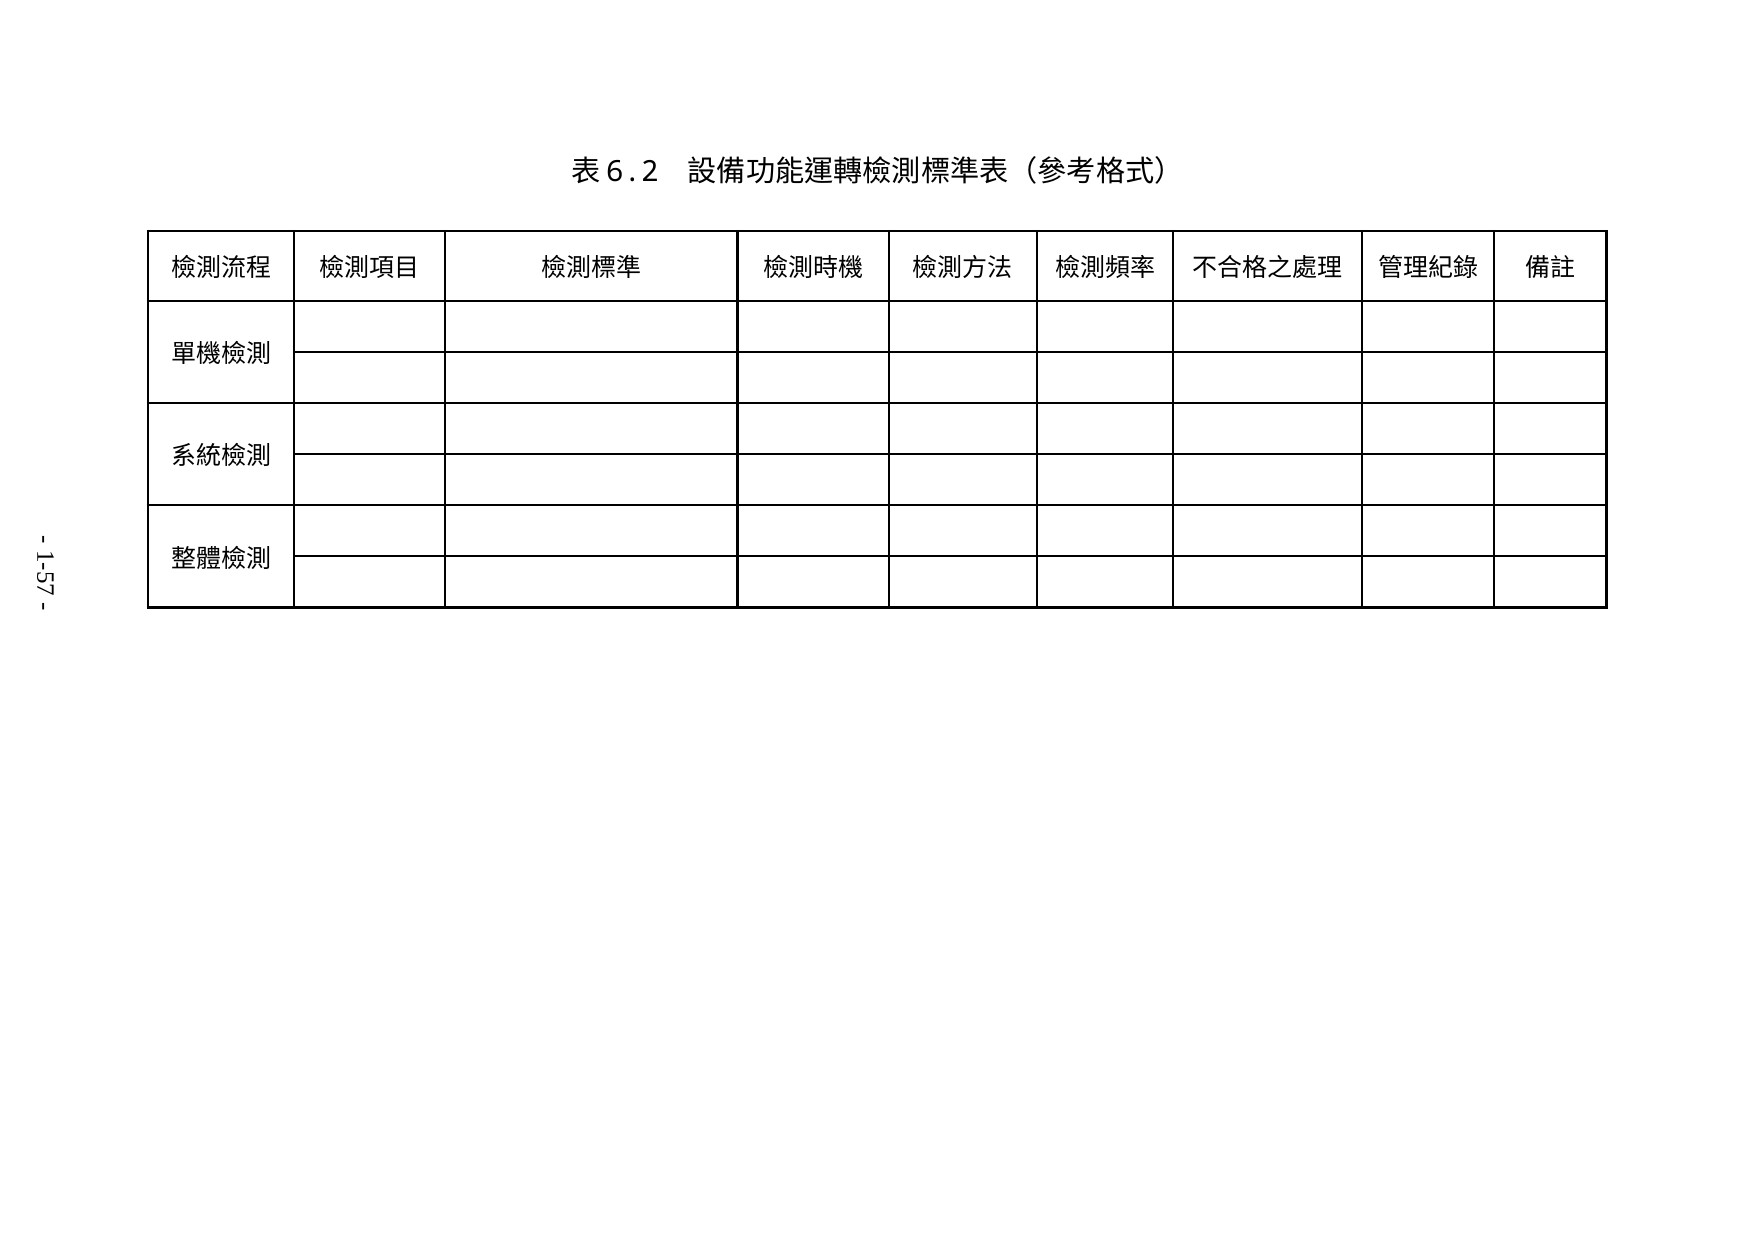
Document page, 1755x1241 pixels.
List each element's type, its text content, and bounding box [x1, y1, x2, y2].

table_cell [446, 404, 736, 453]
table_cell 系統檢測 [149, 404, 293, 504]
table_cell [890, 404, 1036, 453]
table_cell [1363, 404, 1493, 453]
table_header 檢測方法 [890, 232, 1036, 299]
table_cell [1038, 353, 1172, 402]
table_header 檢測項目 [295, 232, 444, 299]
table_cell 單機檢測 [149, 302, 293, 402]
table_cell [1363, 353, 1493, 402]
table_cell [890, 353, 1036, 402]
table_cell [1174, 302, 1361, 351]
table_cell [739, 455, 888, 504]
table_cell [890, 302, 1036, 351]
table_cell [1174, 455, 1361, 504]
table_cell [739, 404, 888, 453]
table_cell [295, 506, 444, 555]
table_cell [739, 353, 888, 402]
table_cell [1363, 506, 1493, 555]
table_cell [739, 506, 888, 555]
table_cell [1174, 506, 1361, 555]
table_cell [1495, 353, 1605, 402]
table_cell [295, 404, 444, 453]
table_cell [890, 455, 1036, 504]
table_cell [1038, 455, 1172, 504]
table_cell [1495, 404, 1605, 453]
table_cell [890, 506, 1036, 555]
table_cell [295, 302, 444, 351]
table_cell [739, 557, 888, 606]
table_header 不合格之處理 [1174, 232, 1361, 299]
table_cell [1038, 557, 1172, 606]
table_header 管理紀錄 [1363, 232, 1493, 299]
table_cell [1495, 557, 1605, 606]
table_cell [1174, 557, 1361, 606]
table_cell [739, 302, 888, 351]
table_cell [1495, 455, 1605, 504]
table_cell 整體檢測 [149, 506, 293, 606]
table_header 備註 [1495, 232, 1605, 299]
table_cell [1495, 506, 1605, 555]
table_cell [1363, 455, 1493, 504]
table_header 檢測流程 [149, 232, 293, 299]
table_cell [890, 557, 1036, 606]
table_cell [446, 302, 736, 351]
table_header 檢測頻率 [1038, 232, 1172, 299]
table_cell [446, 506, 736, 555]
table_header 檢測時機 [739, 232, 888, 299]
table_cell [446, 455, 736, 504]
table_cell [1363, 302, 1493, 351]
table_cell [295, 353, 444, 402]
table_cell [1174, 404, 1361, 453]
table_cell [446, 353, 736, 402]
text 表6.2 設備功能運轉檢測標準表（參考格式） [148, 148, 1606, 190]
table_cell [1038, 506, 1172, 555]
table_cell [295, 557, 444, 606]
table_cell [295, 455, 444, 504]
table_cell [446, 557, 736, 606]
table_cell [1038, 404, 1172, 453]
table_cell [1038, 302, 1172, 351]
table_cell [1174, 353, 1361, 402]
table_cell [1363, 557, 1493, 606]
table_cell [1495, 302, 1605, 351]
table_header 檢測標準 [446, 232, 736, 299]
